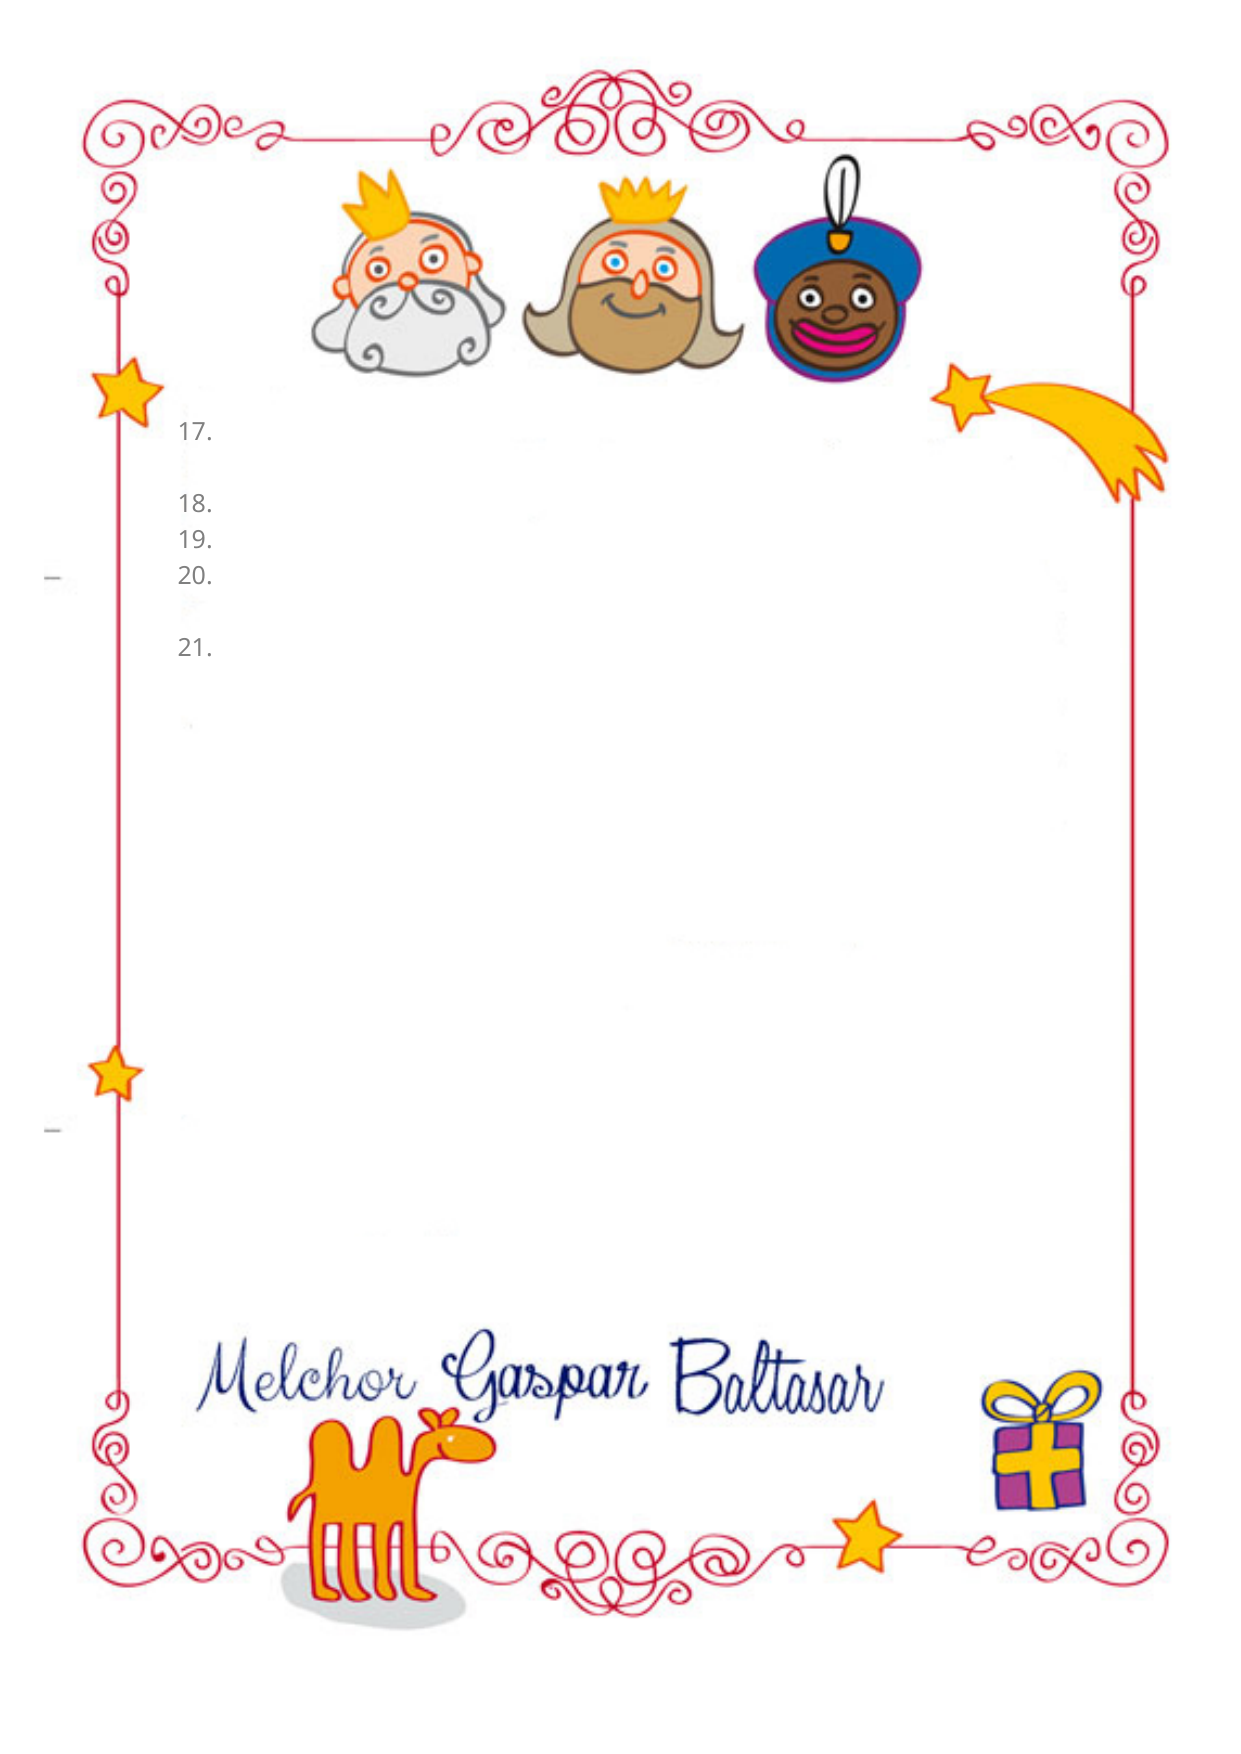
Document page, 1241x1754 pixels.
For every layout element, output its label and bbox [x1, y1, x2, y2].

picture [43, 40, 1193, 1666]
